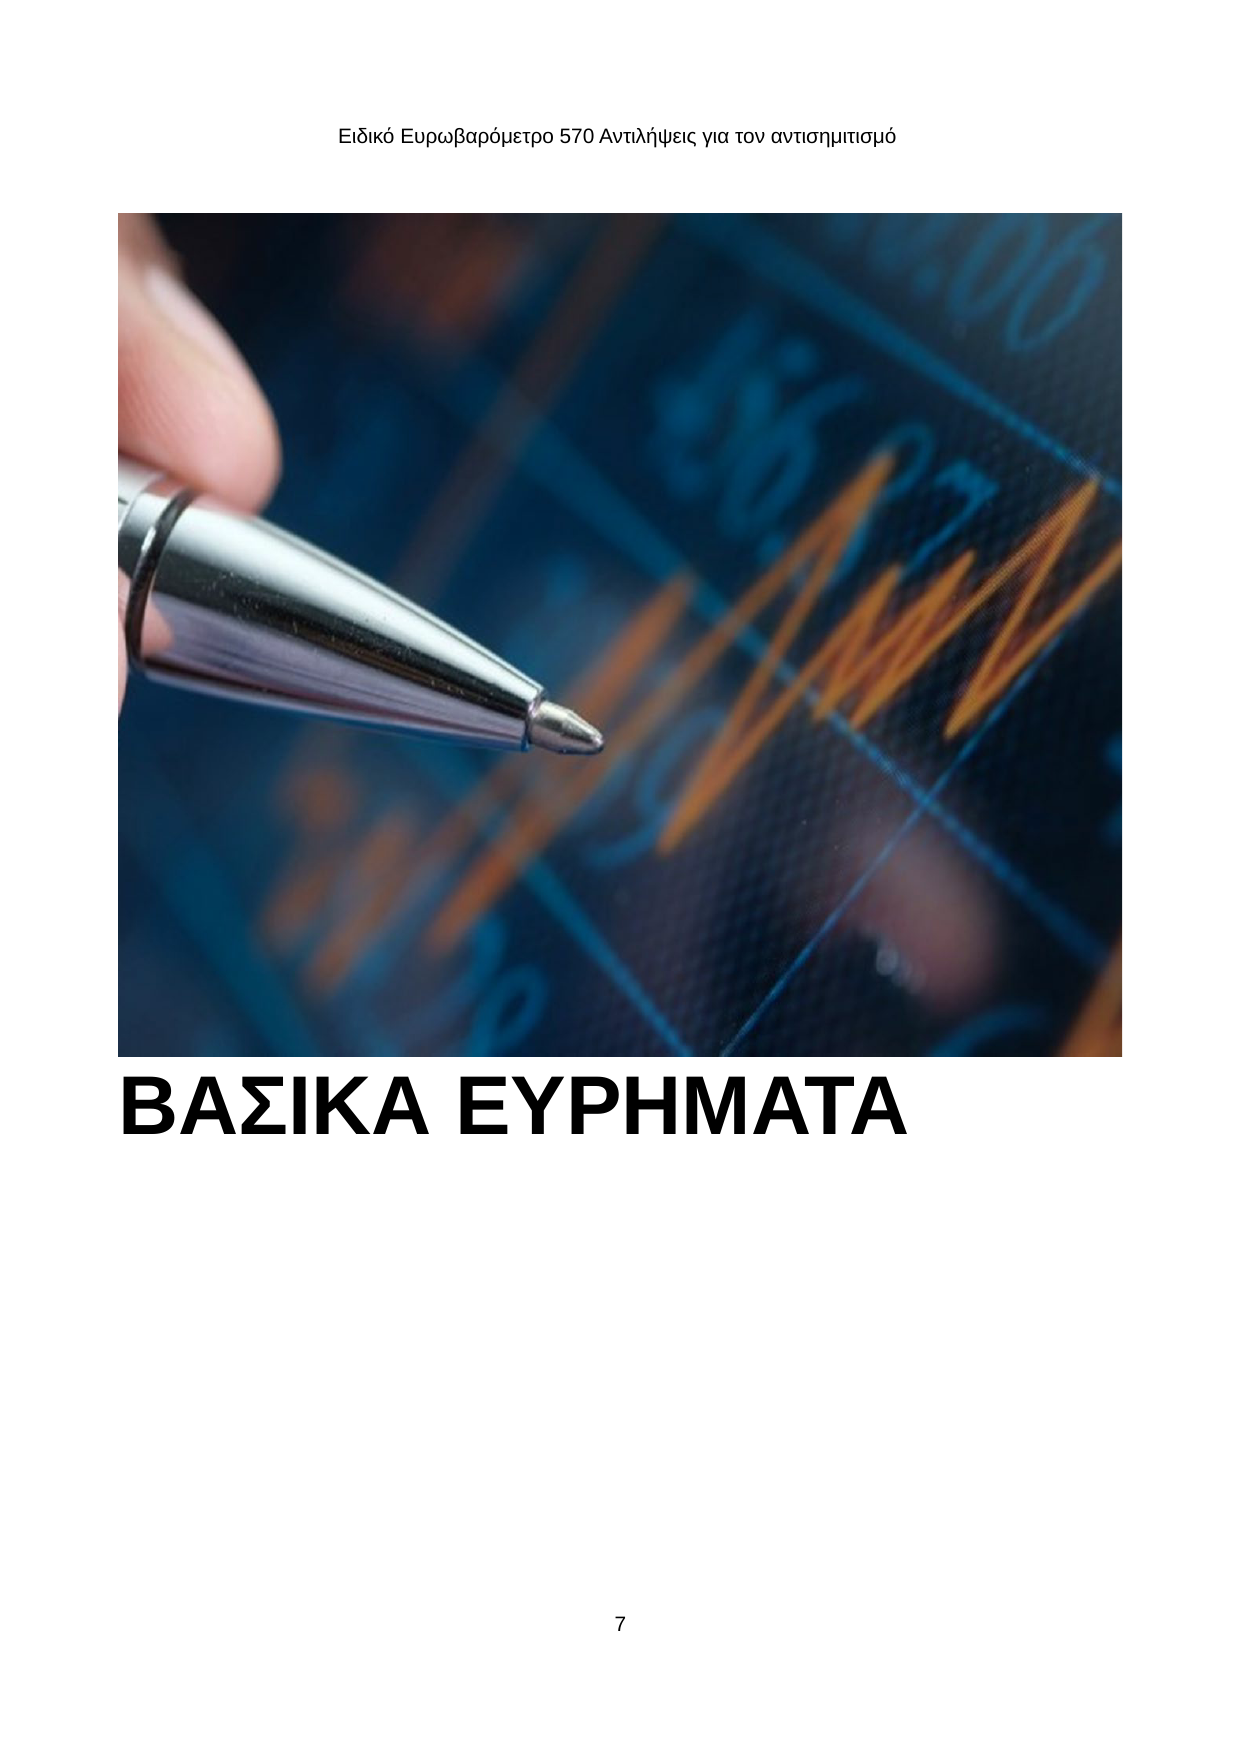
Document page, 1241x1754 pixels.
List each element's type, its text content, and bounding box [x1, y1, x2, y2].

subtitle ΒΑΣΙΚΑ ΕΥΡΗΜΑΤΑ [118, 1057, 1122, 1152]
picture [220, 959, 244, 970]
picture [118, 213, 1123, 1057]
